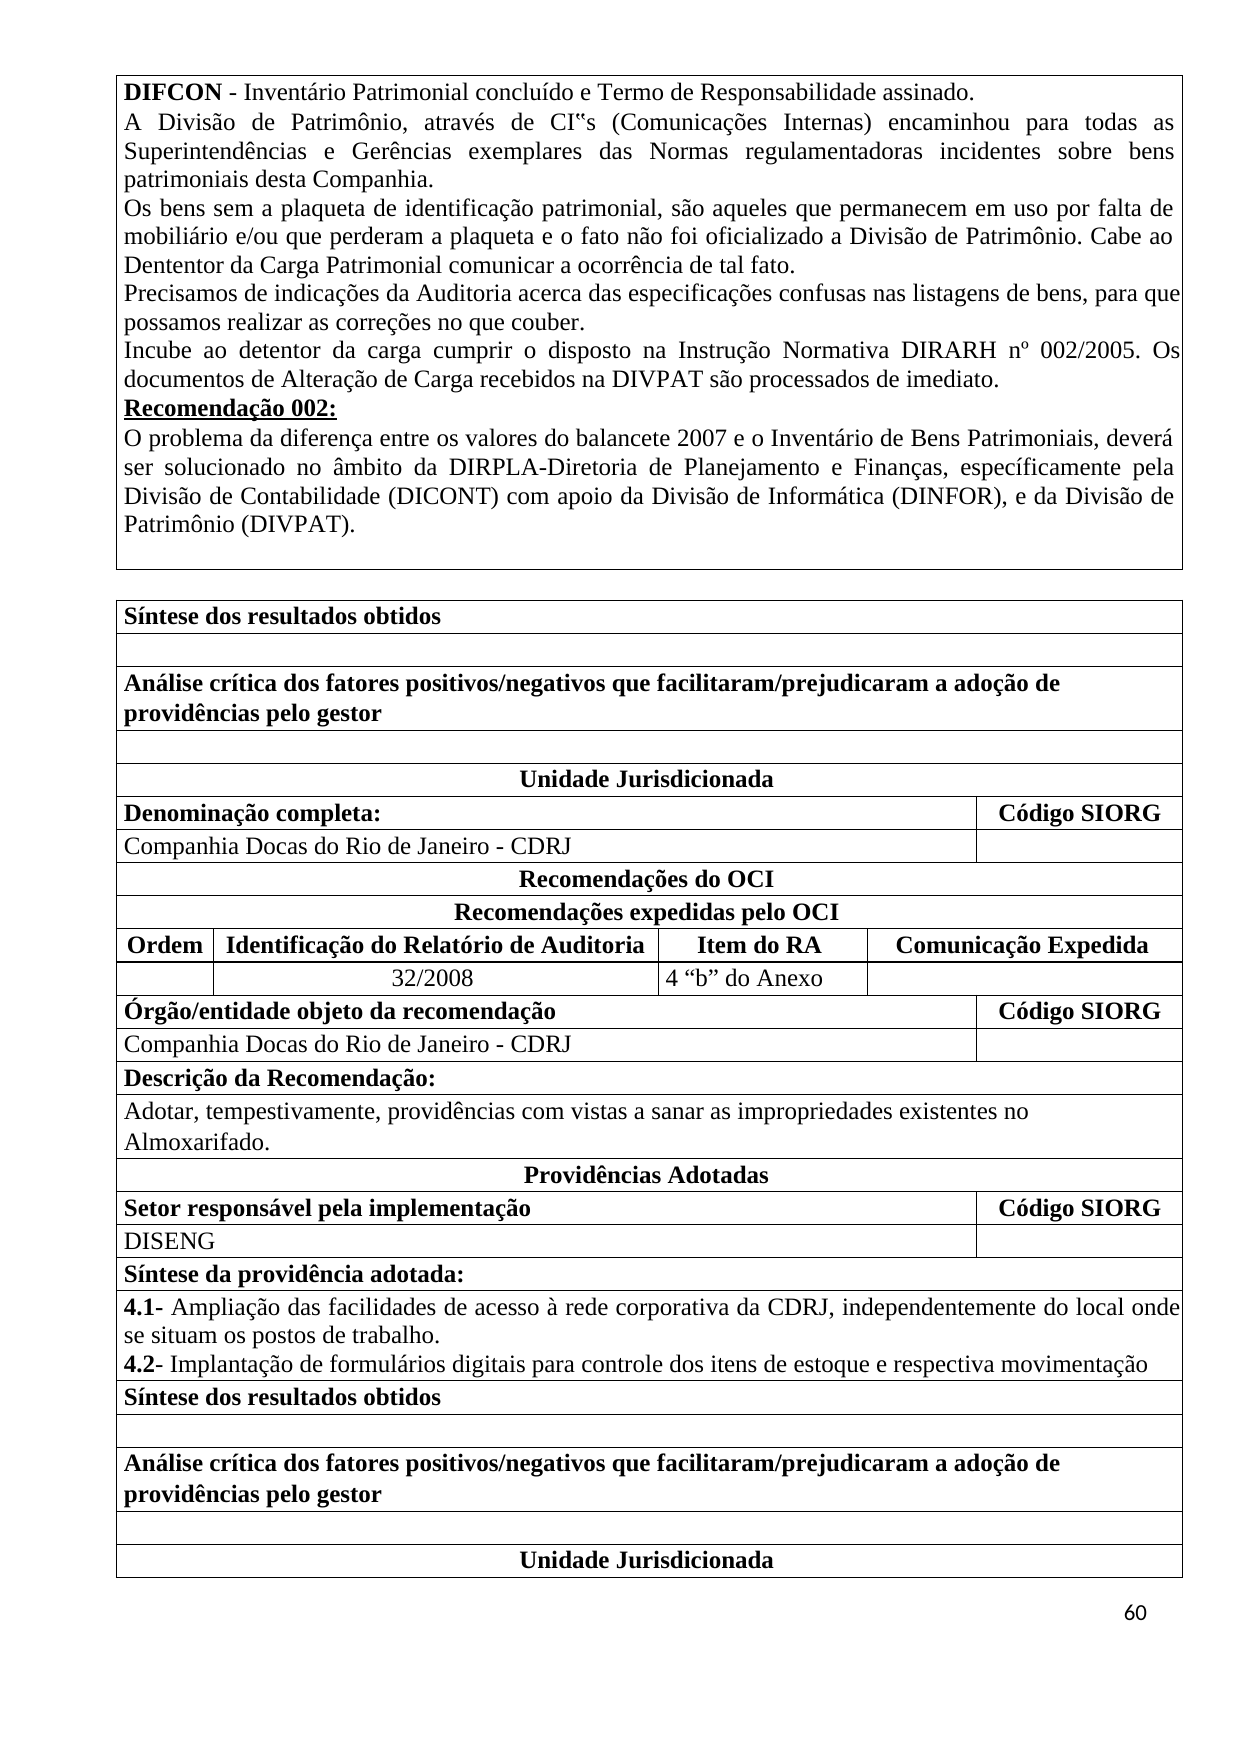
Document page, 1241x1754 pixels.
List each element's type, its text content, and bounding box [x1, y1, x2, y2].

table_cell [117, 731, 1182, 763]
table_cell [868, 963, 1182, 994]
table_cell Providências Adotadas [117, 1159, 1182, 1191]
table_cell [117, 634, 1182, 666]
table_cell Síntese dos resultados obtidos [117, 1381, 1182, 1413]
table_cell [977, 1225, 1182, 1257]
table_cell Comunicação Expedida [868, 929, 1182, 961]
table_cell DISENG [117, 1225, 976, 1257]
table_cell [117, 963, 213, 994]
table_cell Órgão/entidade objeto da recomendação [117, 996, 976, 1028]
table_cell [977, 830, 1182, 862]
table_cell [117, 1415, 1182, 1447]
table_cell 32/2008 [214, 963, 658, 994]
table_cell Código SIORG [977, 797, 1182, 829]
table_cell Identificação do Relatório de Auditoria [214, 929, 658, 961]
table_cell Ordem [117, 929, 213, 961]
table_cell Unidade Jurisdicionada [117, 1545, 1182, 1577]
table_cell Unidade Jurisdicionada [117, 764, 1182, 796]
table_cell Código SIORG [977, 996, 1182, 1028]
table_header Síntese dos resultados obtidos [117, 601, 1182, 633]
table_cell 4.1- Ampliação das facilidades de acesso à rede corporativa da CDRJ, independentemente do local onde se situam os postos de trabalho. 4.2- Implantação de formulários digitais para controle dos itens de estoque e respectiva movimentação [117, 1291, 1182, 1380]
table_cell Adotar, tempestivamente, providências com vistas a sanar as impropriedades existentes no Almoxarifado. [117, 1095, 1182, 1158]
table_cell Descrição da Recomendação: [117, 1062, 1182, 1094]
table_cell Código SIORG [977, 1192, 1182, 1224]
table_cell [977, 1029, 1182, 1061]
table_cell [117, 1512, 1182, 1544]
table_cell Análise crítica dos fatores positivos/negativos que facilitaram/prejudicaram a adoção de providências pelo gestor [117, 1448, 1182, 1511]
table_cell Denominação completa: [117, 797, 976, 829]
table_cell Item do RA [659, 929, 867, 961]
table_cell Análise crítica dos fatores positivos/negativos que facilitaram/prejudicaram a adoção de providências pelo gestor [117, 667, 1182, 729]
table_cell Síntese da providência adotada: [117, 1258, 1182, 1290]
table_cell Companhia Docas do Rio de Janeiro - CDRJ [117, 830, 976, 862]
table_cell Recomendações do OCI [117, 863, 1182, 895]
table_cell Recomendações expedidas pelo OCI [117, 896, 1182, 928]
table_cell 4 “b” do Anexo [659, 963, 867, 994]
table_cell DIFCON - Inventário Patrimonial concluído e Termo de Responsabilidade assinado. A Divisão de Patrimônio, através de CI‟s (Comunicações Internas) encaminhou para todas as Superintendências e Gerências exemplares das Normas regulamentadoras incidentes sobre bens patrimoniais desta Companhia. Os bens sem a plaqueta de identificação patrimonial, são aqueles que permanecem em uso por falta de mobiliário e/ou que perderam a plaqueta e o fato não foi oficializado a Divisão de Patrimônio. Cabe ao Dententor da Carga Patrimonial comunicar a ocorrência de tal fato. Precisamos de indicações da Auditoria acerca das especificações confusas nas listagens de bens, para que possamos realizar as correções no que couber. Incube ao detentor da carga cumprir o disposto na Instrução Normativa DIRARH nº 002/2005. Os documentos de Alteração de Carga recebidos na DIVPAT são processados de imediato. Recomendação 002: O problema da diferença entre os valores do balancete 2007 e o Inventário de Bens Patrimoniais, deverá ser solucionado no âmbito da DIRPLA-Diretoria de Planejamento e Finanças, específicamente pela Divisão de Contabilidade (DICONT) com apoio da Divisão de Informática (DINFOR), e da Divisão de Patrimônio (DIVPAT). [117, 76, 1182, 568]
table_cell Companhia Docas do Rio de Janeiro - CDRJ [117, 1029, 976, 1061]
table_cell Setor responsável pela implementação [117, 1192, 976, 1224]
